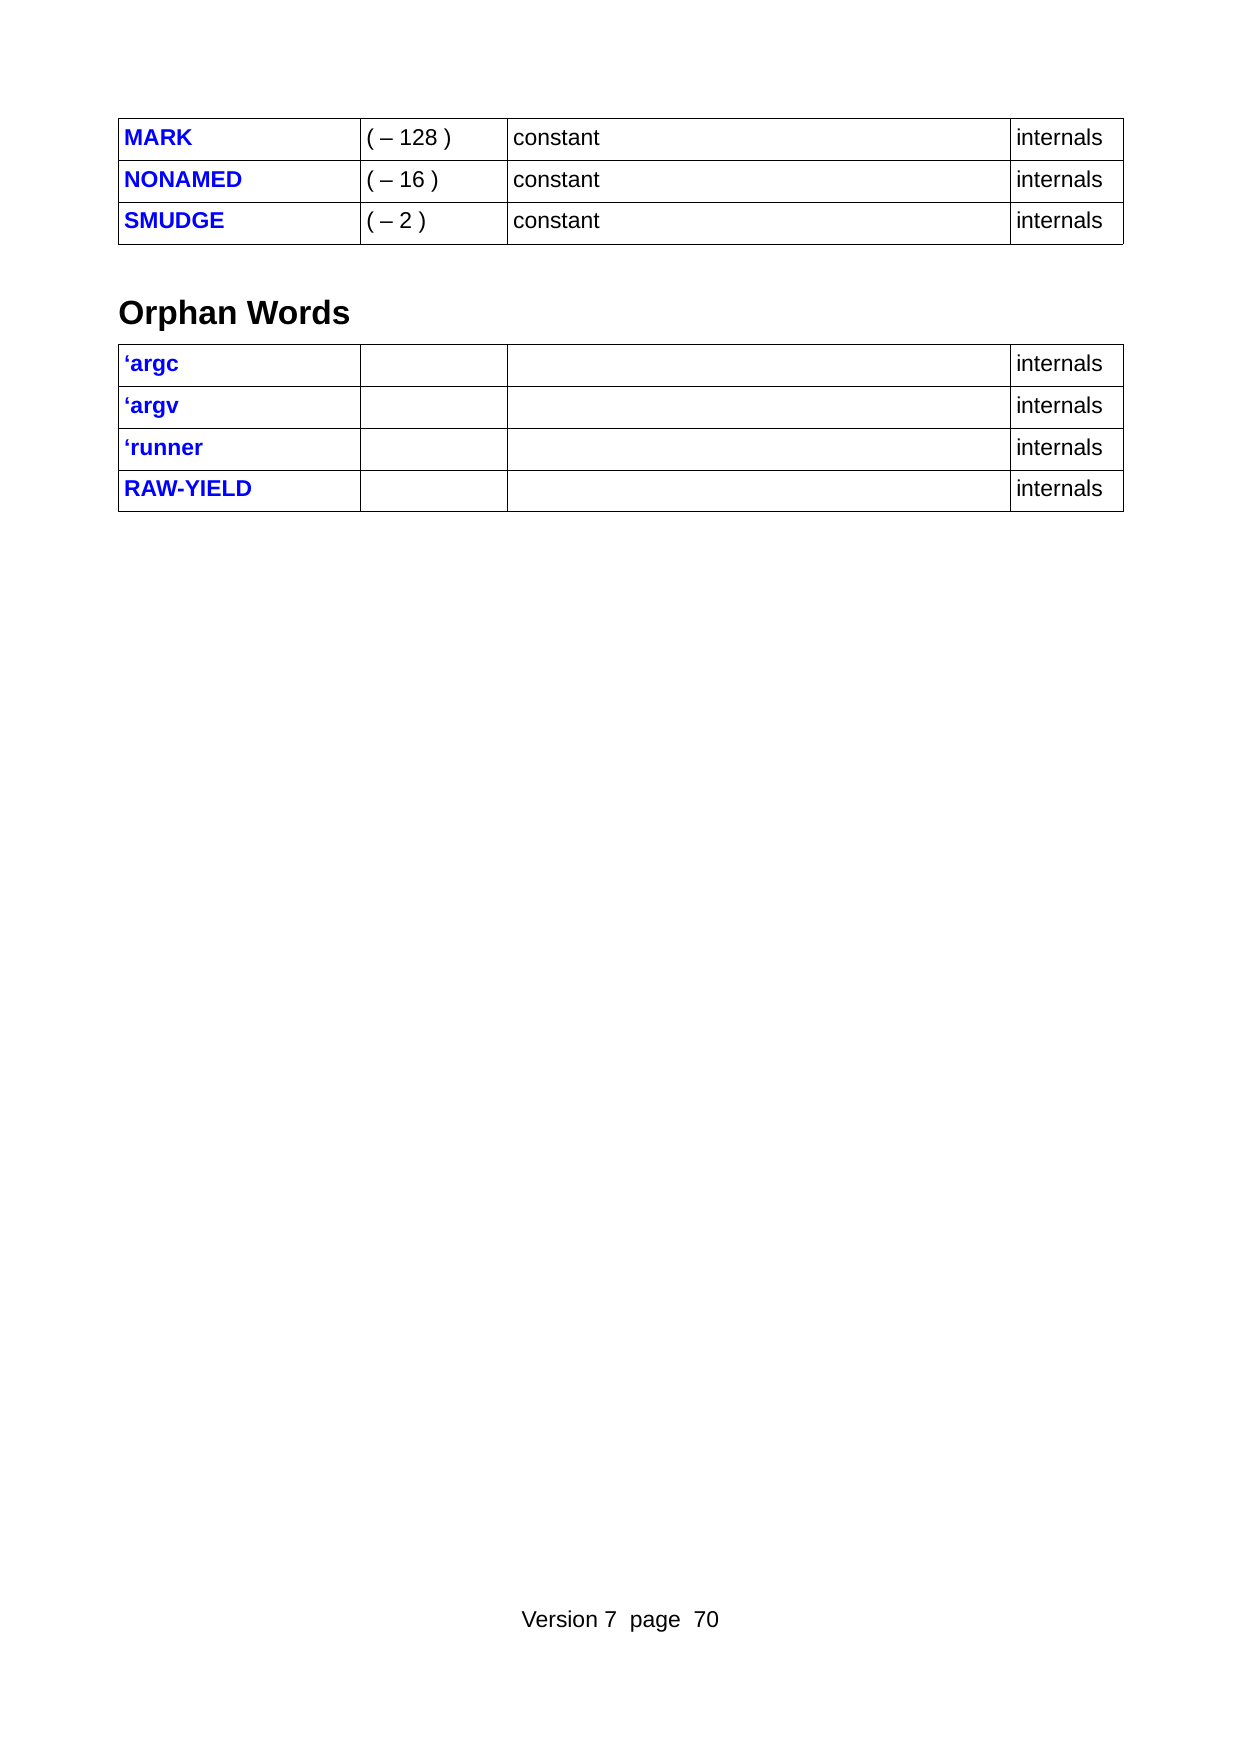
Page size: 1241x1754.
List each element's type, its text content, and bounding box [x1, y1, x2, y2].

table_cell internals [1011, 203, 1123, 243]
table_cell constant [508, 203, 1010, 243]
table_cell [508, 429, 1010, 469]
table_cell RAW-YIELD [119, 471, 360, 511]
table_cell [361, 471, 507, 511]
table_cell ‘runner [119, 429, 360, 469]
table_cell constant [508, 119, 1010, 160]
table_cell internals [1011, 119, 1123, 160]
table_header [361, 345, 507, 386]
table_cell SMUDGE [119, 203, 360, 243]
table_cell MARK [119, 119, 360, 160]
table_cell [508, 387, 1010, 428]
table_cell ( – 2 ) [361, 203, 507, 243]
table_cell internals [1011, 387, 1123, 428]
table_cell internals [1011, 429, 1123, 469]
table_header ‘argc [119, 345, 360, 386]
table_cell [361, 429, 507, 469]
table_cell ‘argv [119, 387, 360, 428]
table_cell [508, 471, 1010, 511]
table_cell ( – 16 ) [361, 161, 507, 202]
table_cell constant [508, 161, 1010, 202]
table_header internals [1011, 345, 1123, 386]
subtitle Orphan Words [118, 293, 1122, 332]
table_header [508, 345, 1010, 386]
table_cell internals [1011, 161, 1123, 202]
table_cell [361, 387, 507, 428]
table_cell internals [1011, 471, 1123, 511]
table_cell ( – 128 ) [361, 119, 507, 160]
table_cell NONAMED [119, 161, 360, 202]
